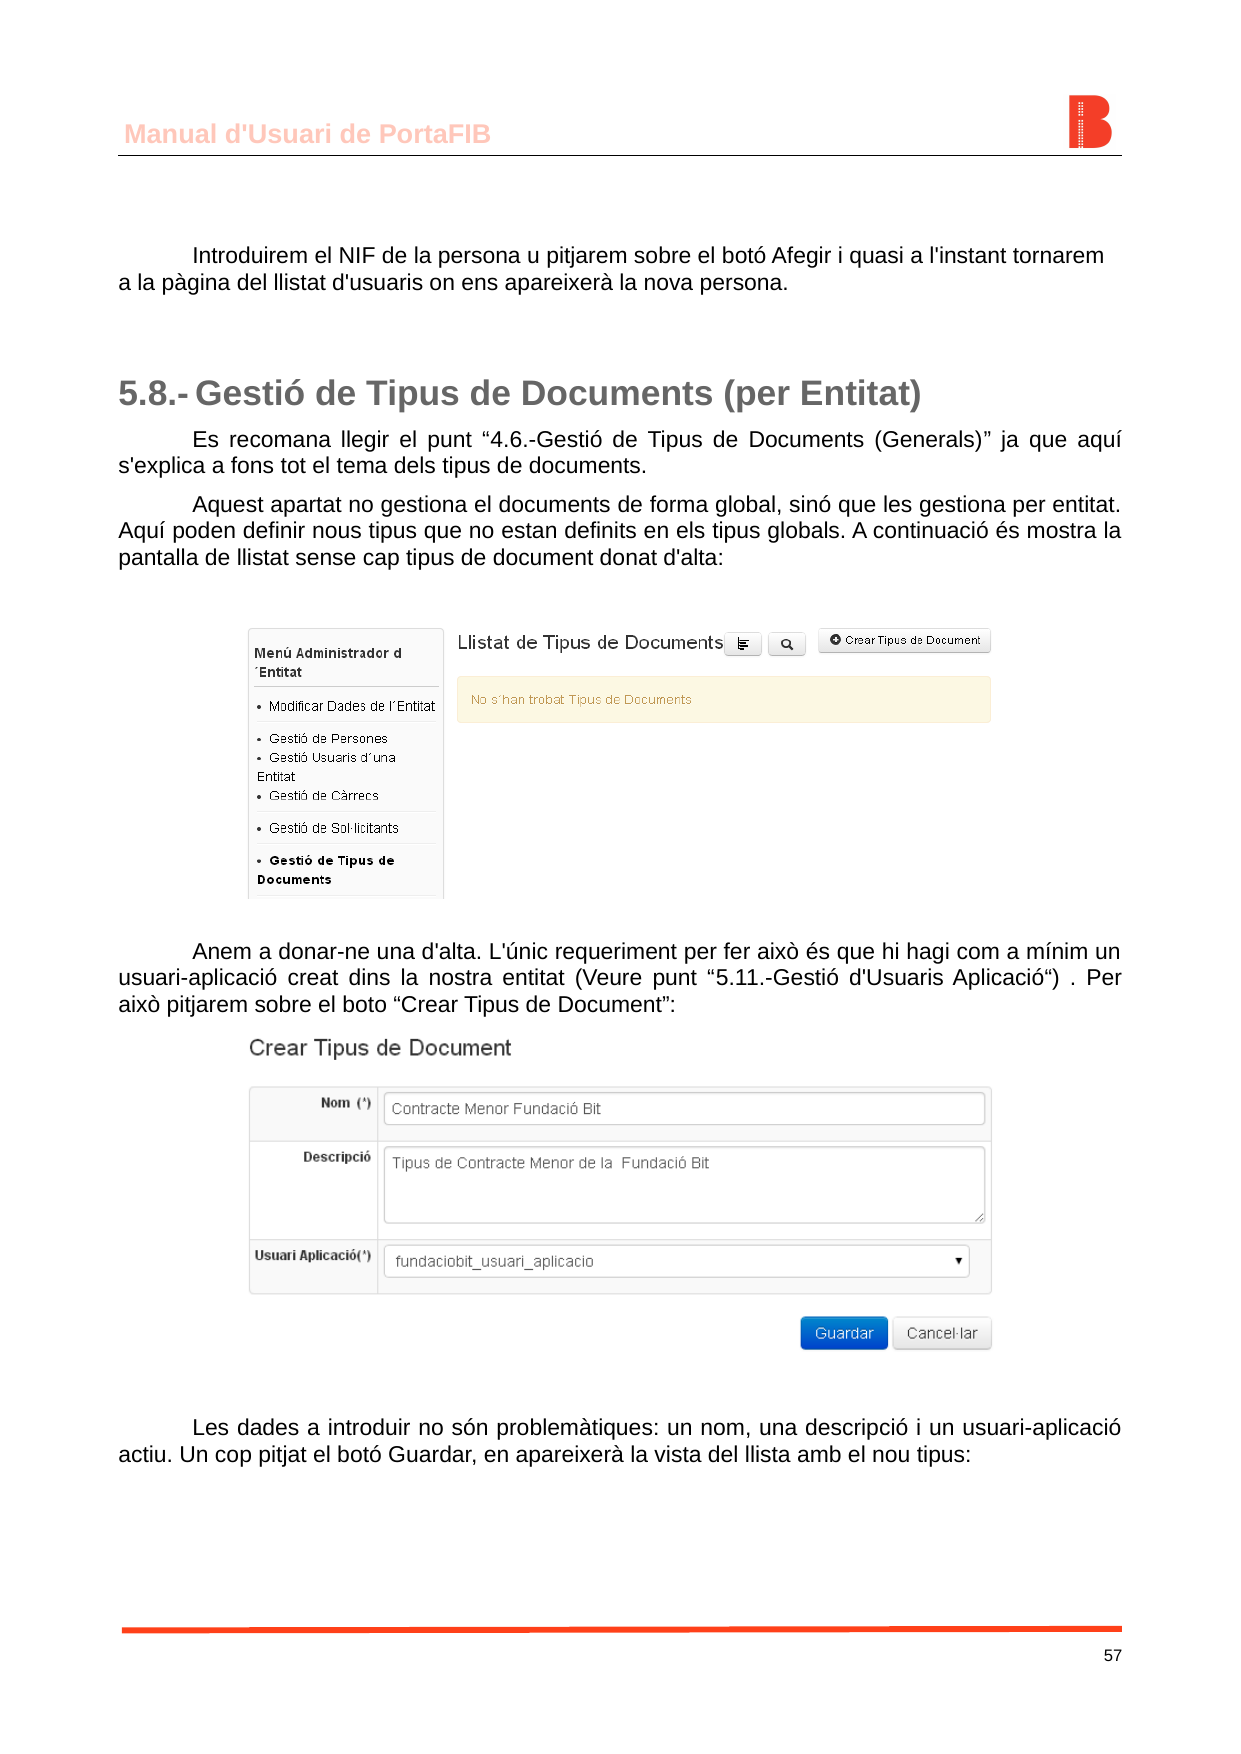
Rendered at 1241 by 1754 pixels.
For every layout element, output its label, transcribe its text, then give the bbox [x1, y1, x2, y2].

text Es recomana llegir el punt “4.6.-Gestió de Tipus de Documents (Generals)” ja que aquí s'explica a fons tot el tema dels tipus de documents. [118, 426, 1122, 478]
picture [1063, 94, 1117, 150]
text Introduirem el NIF de la persona u pitjarem sobre el botó Afegir i quasi a l'instant tornarem a la pàgina del llistat d'usuaris on ens apareixerà la nova persona. [118, 242, 1122, 295]
picture [239, 1029, 1002, 1363]
subtitle Gestió de Tipus de Documents (per Entitat) [118, 372, 1122, 413]
text Anem a donar-ne una d'alta. L'únic requeriment per fer això és que hi hagi com a mínim un usuari-aplicació creat dins la nostra entitat (Veure punt “5.11.-Gestió d'Usuaris Aplicació“) . Per això pitjarem sobre el boto “Crear Tipus de Document”: [118, 938, 1122, 1017]
text Aquest apartat no gestiona el documents de forma global, sinó que les gestiona per entitat. Aquí poden definir nous tipus que no estan definits en els tipus globals. A continuació és mostra la pantalla de llistat sense cap tipus de document donat d'alta: [118, 491, 1122, 570]
picture [242, 621, 998, 899]
text Les dades a introduir no són problemàtiques: un nom, una descripció i un usuari-aplicació actiu. Un cop pitjat el botó Guardar, en apareixerà la vista del llista amb el nou tipus: [118, 1414, 1122, 1467]
